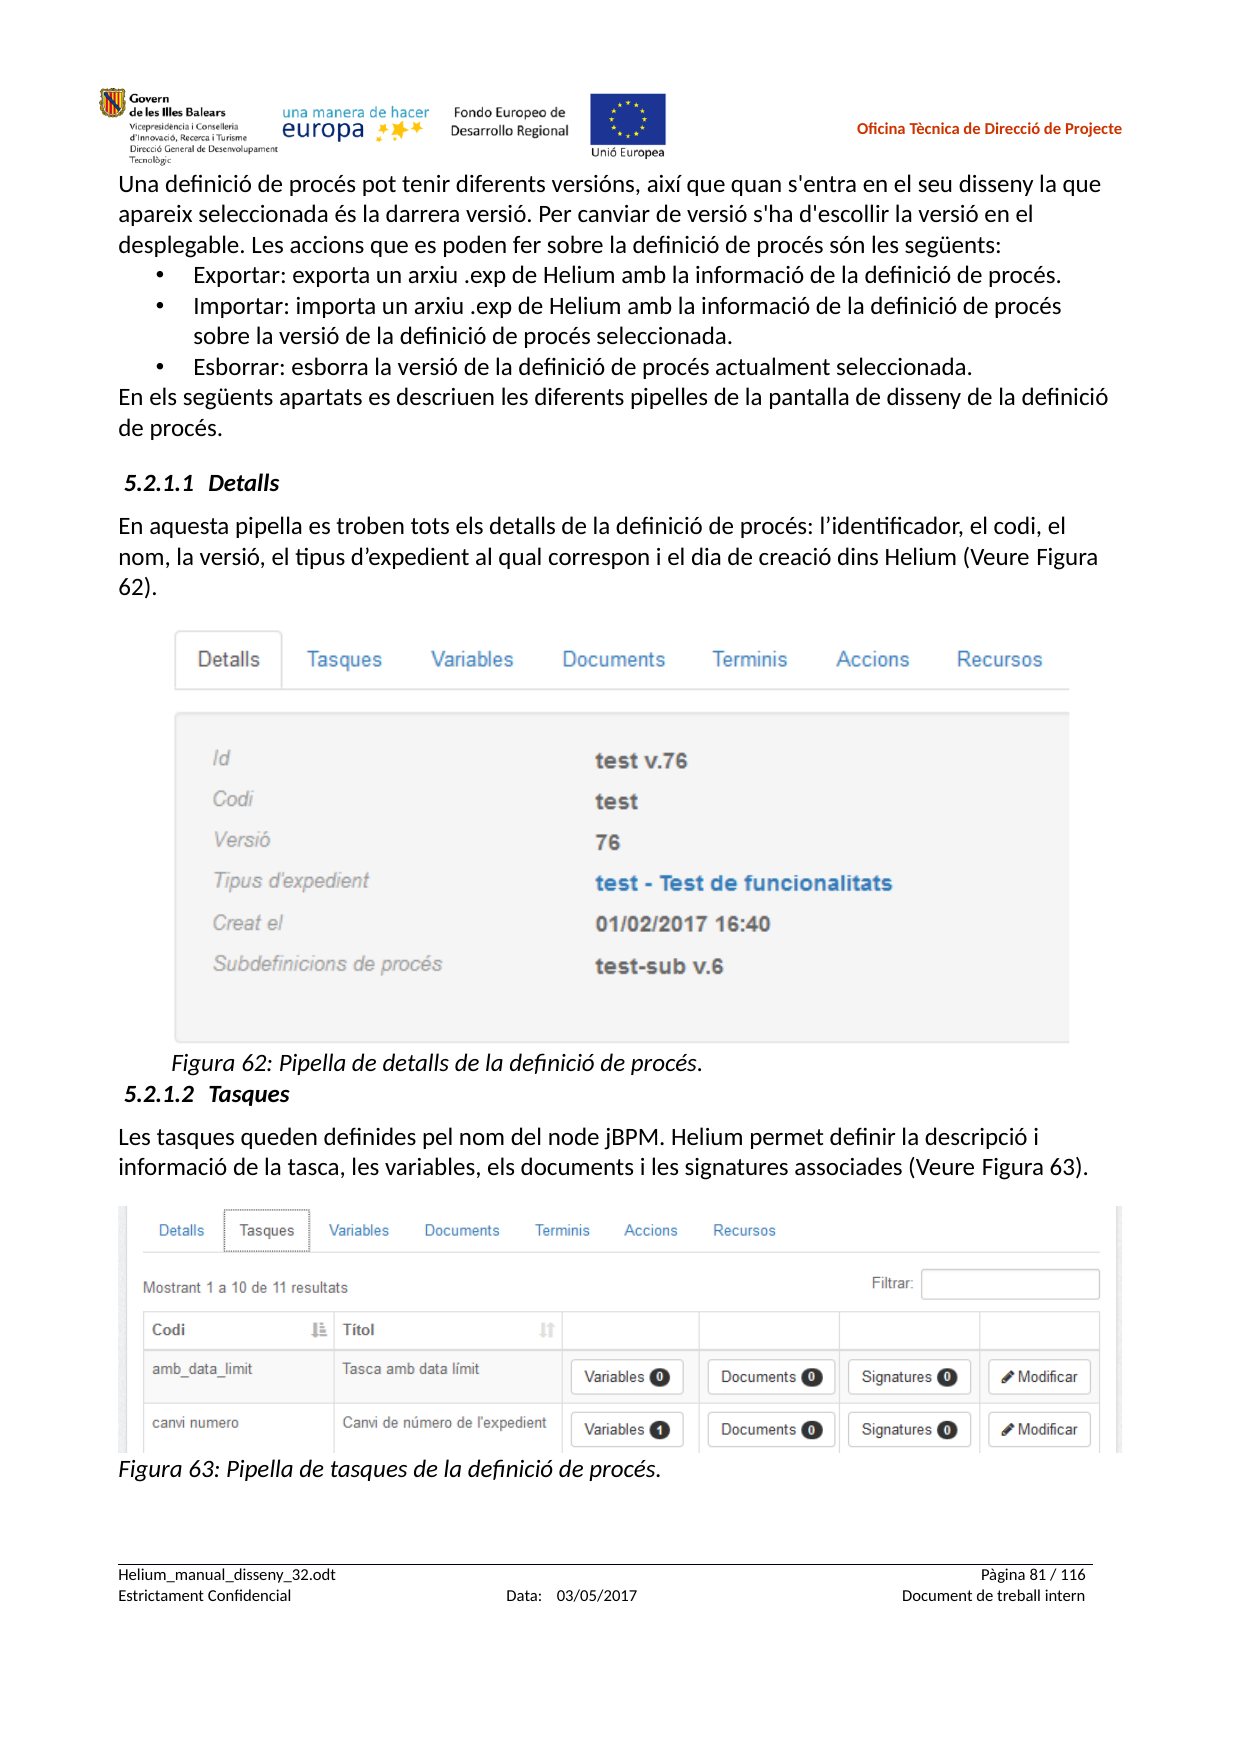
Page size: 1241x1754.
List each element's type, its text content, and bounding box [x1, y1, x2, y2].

text Figura 62: Pipella de detalls de la definició de procés. [171, 1048, 1069, 1078]
subtitle Detalls [118, 468, 1122, 498]
text En els següents apartats es descriuen les diferents pipelles de la pantalla de disseny de la definició de procés. [118, 382, 1122, 443]
text Les tasques queden definides pel nom del node jBPM. Helium permet definir la descripció i informació de la tasca, les variables, els documents i les signatures associades (Veure Figura 63). [118, 1121, 1122, 1182]
list Importar: importa un arxiu .exp de Helium amb la informació de la definició de procés sobre la versió de la definició de procés seleccionada. [156, 290, 1122, 351]
text En aquesta pipella es troben tots els detalls de la definició de procés: l’identificador, el codi, el nom, la versió, el tipus d’expedient al qual correspon i el dia de creació dins Helium (Veure Figura 62). [118, 510, 1122, 602]
list Esborrar: esborra la versió de la definició de procés actualment seleccionada. [156, 351, 1122, 382]
list Exportar: exporta un arxiu .exp de Helium amb la informació de la definició de procés. [156, 259, 1122, 290]
picture [118, 1206, 1123, 1453]
picture [99, 87, 668, 166]
text Figura 63: Pipella de tasques de la definició de procés. [118, 1453, 1122, 1483]
text Una definició de procés pot tenir diferents versións, així que quan s'entra en el seu disseny la que apareix seleccionada és la darrera versió. Per canviar de versió s'ha d'escollir la versió en el desplegable. Les accions que es poden fer sobre la definició de procés són les següents: [118, 168, 1122, 259]
subtitle Tasques [118, 1045, 1122, 1108]
picture [171, 627, 1070, 1048]
